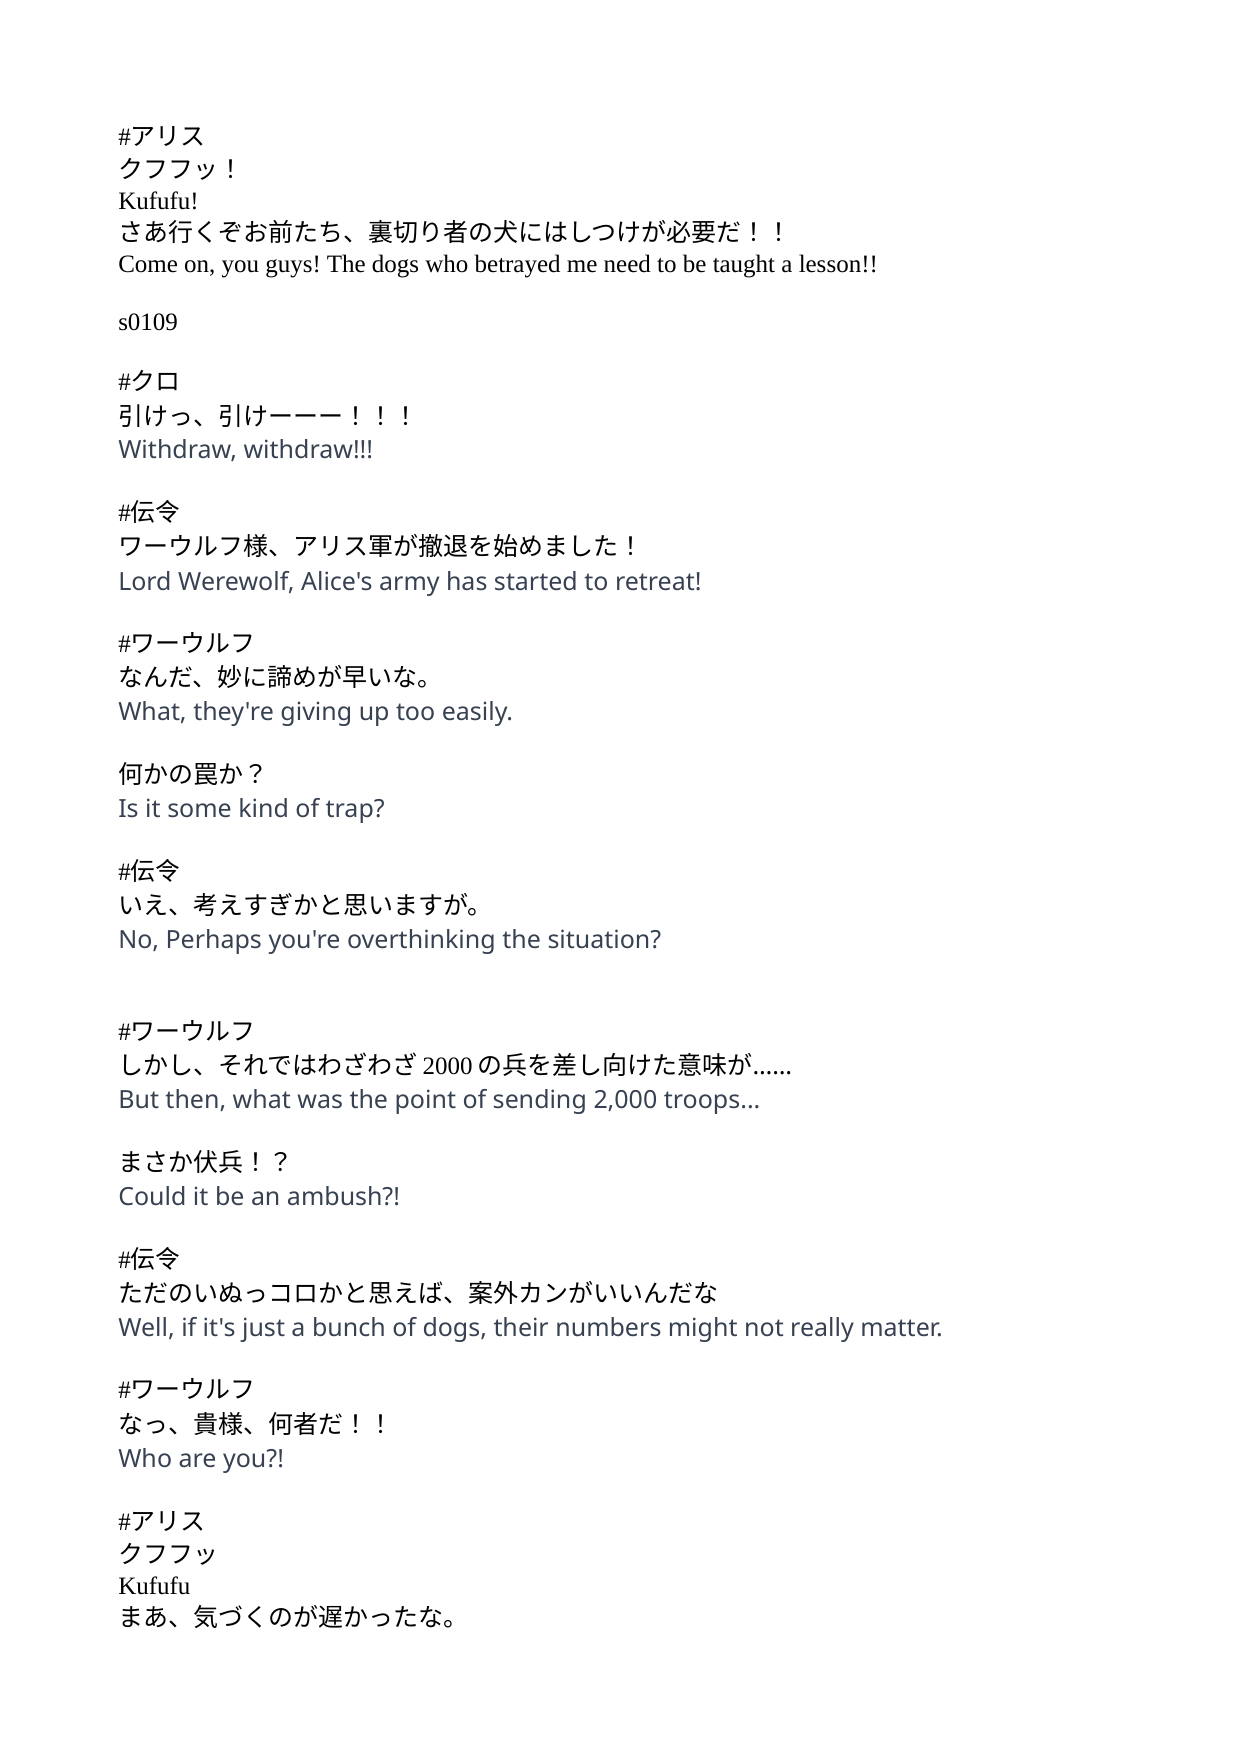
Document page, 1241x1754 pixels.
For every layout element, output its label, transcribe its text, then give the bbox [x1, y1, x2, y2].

text まさか伏兵！？ [118, 1144, 1122, 1178]
text #ワーウルフ なんだ、妙に諦めが早いな。 [118, 626, 1122, 694]
text s0109 [118, 307, 1122, 335]
text Come on, you guys! The dogs who betrayed me need to be taught a lesson!! [118, 249, 1122, 278]
text #クロ 引けっ、引けーーー！！！ Withdraw, withdraw!!! [118, 364, 1122, 466]
text What, they're giving up too easily. [118, 694, 1122, 728]
text #ワーウルフ しかし、それではわざわざ2000の兵を差し向けた意味が…… But then, what was the point of sending 2,000 troops... [118, 985, 1122, 1116]
text #伝令 いえ、考えすぎかと思いますが。 [118, 825, 1122, 922]
text クフフッ！ [118, 152, 1122, 186]
text 何かの罠か？ [118, 728, 1122, 791]
text #アリス [118, 118, 1122, 152]
text さあ行くぞお前たち、裏切り者の犬にはしつけが必要だ！！ [118, 215, 1122, 249]
text #伝令 ただのいぬっコロかと思えば、案外カンがいいんだな [118, 1241, 1122, 1309]
text Kufufu まあ、気づくのが遅かったな。 [118, 1571, 1122, 1634]
text Could it be an ambush?! [118, 1178, 1122, 1241]
text No, Perhaps you're overthinking the situation? [118, 922, 1122, 956]
text Kufufu! [118, 186, 1122, 215]
text #ワーウルフ なっ、貴様、何者だ！！ [118, 1343, 1122, 1440]
text Who are you?! [118, 1440, 1122, 1474]
text Well, if it's just a bunch of dogs, their numbers might not really matter. [118, 1309, 1122, 1343]
text #アリス クフフッ [118, 1503, 1122, 1571]
text #伝令 ワーウルフ様、アリス軍が撤退を始めました！ Lord Werewolf, Alice's army has started to retreat! [118, 495, 1122, 597]
text Is it some kind of trap? [118, 791, 1122, 825]
